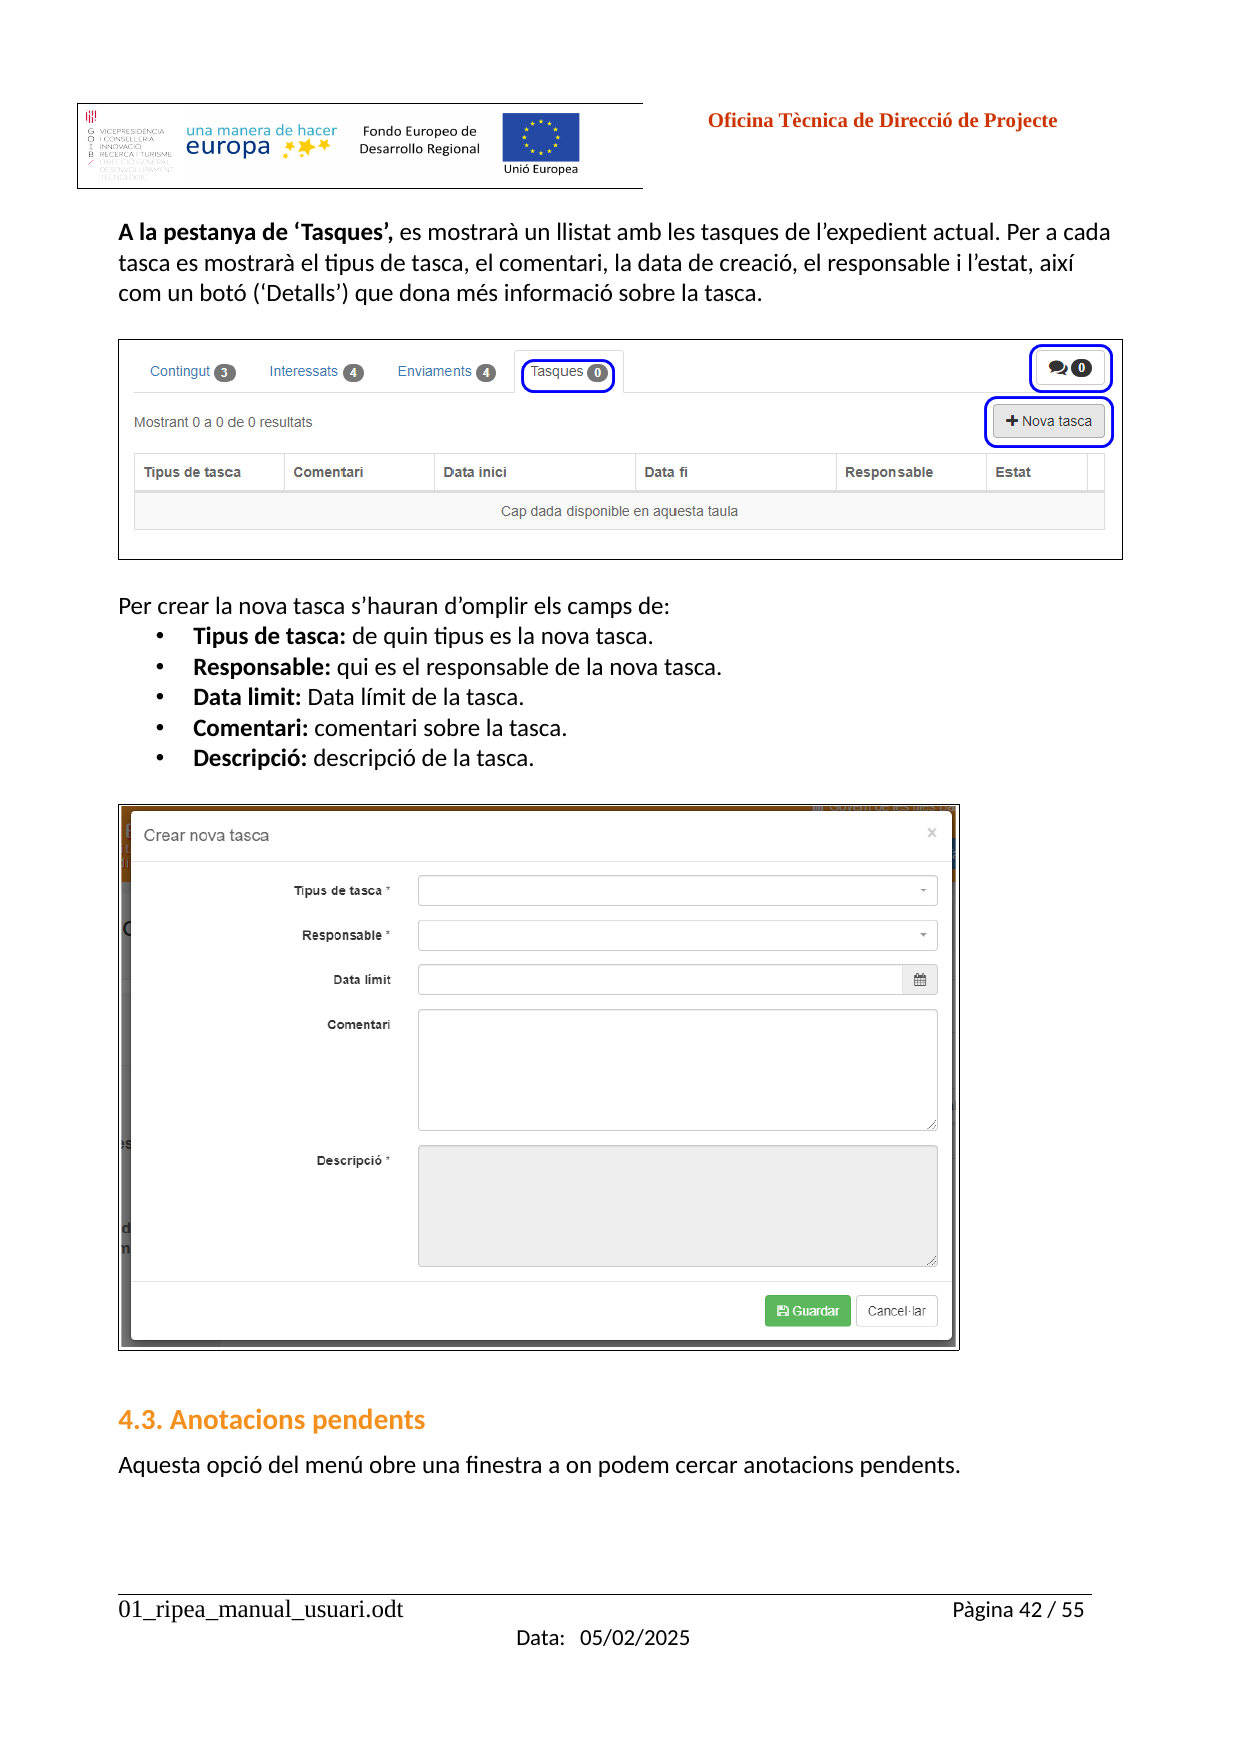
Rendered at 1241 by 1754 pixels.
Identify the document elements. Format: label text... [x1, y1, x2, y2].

picture [121, 341, 1119, 557]
picture [82, 108, 178, 182]
picture [184, 108, 585, 182]
list Responsable: qui es el responsable de la nova tasca. [156, 651, 1122, 682]
text Aquesta opció del menú obre una finestra a on podem cercar anotacions pendents. [118, 1449, 1122, 1480]
text Per crear la nova tasca s’hauran d’omplir els camps de: [118, 590, 1122, 621]
list Comentari: comentari sobre la tasca. [156, 712, 1122, 743]
subtitle 4.3. Anotacions pendents [118, 1401, 1122, 1437]
picture [121, 806, 956, 1347]
text A la pestanya de ‘Tasques’, es mostrarà un llistat amb les tasques de l’expedient actual. Per a cada tasca es mostrarà el tipus de tasca, el comentari, la data de creació, el responsable i l’estat, així com un botó (‘Detalls’) que dona més informació sobre la tasca. [118, 216, 1122, 308]
list Descripció: descripció de la tasca. [156, 743, 1122, 773]
list Tipus de tasca: de quin tipus es la nova tasca. [156, 621, 1122, 651]
list Data limit: Data límit de la tasca. [156, 682, 1122, 712]
